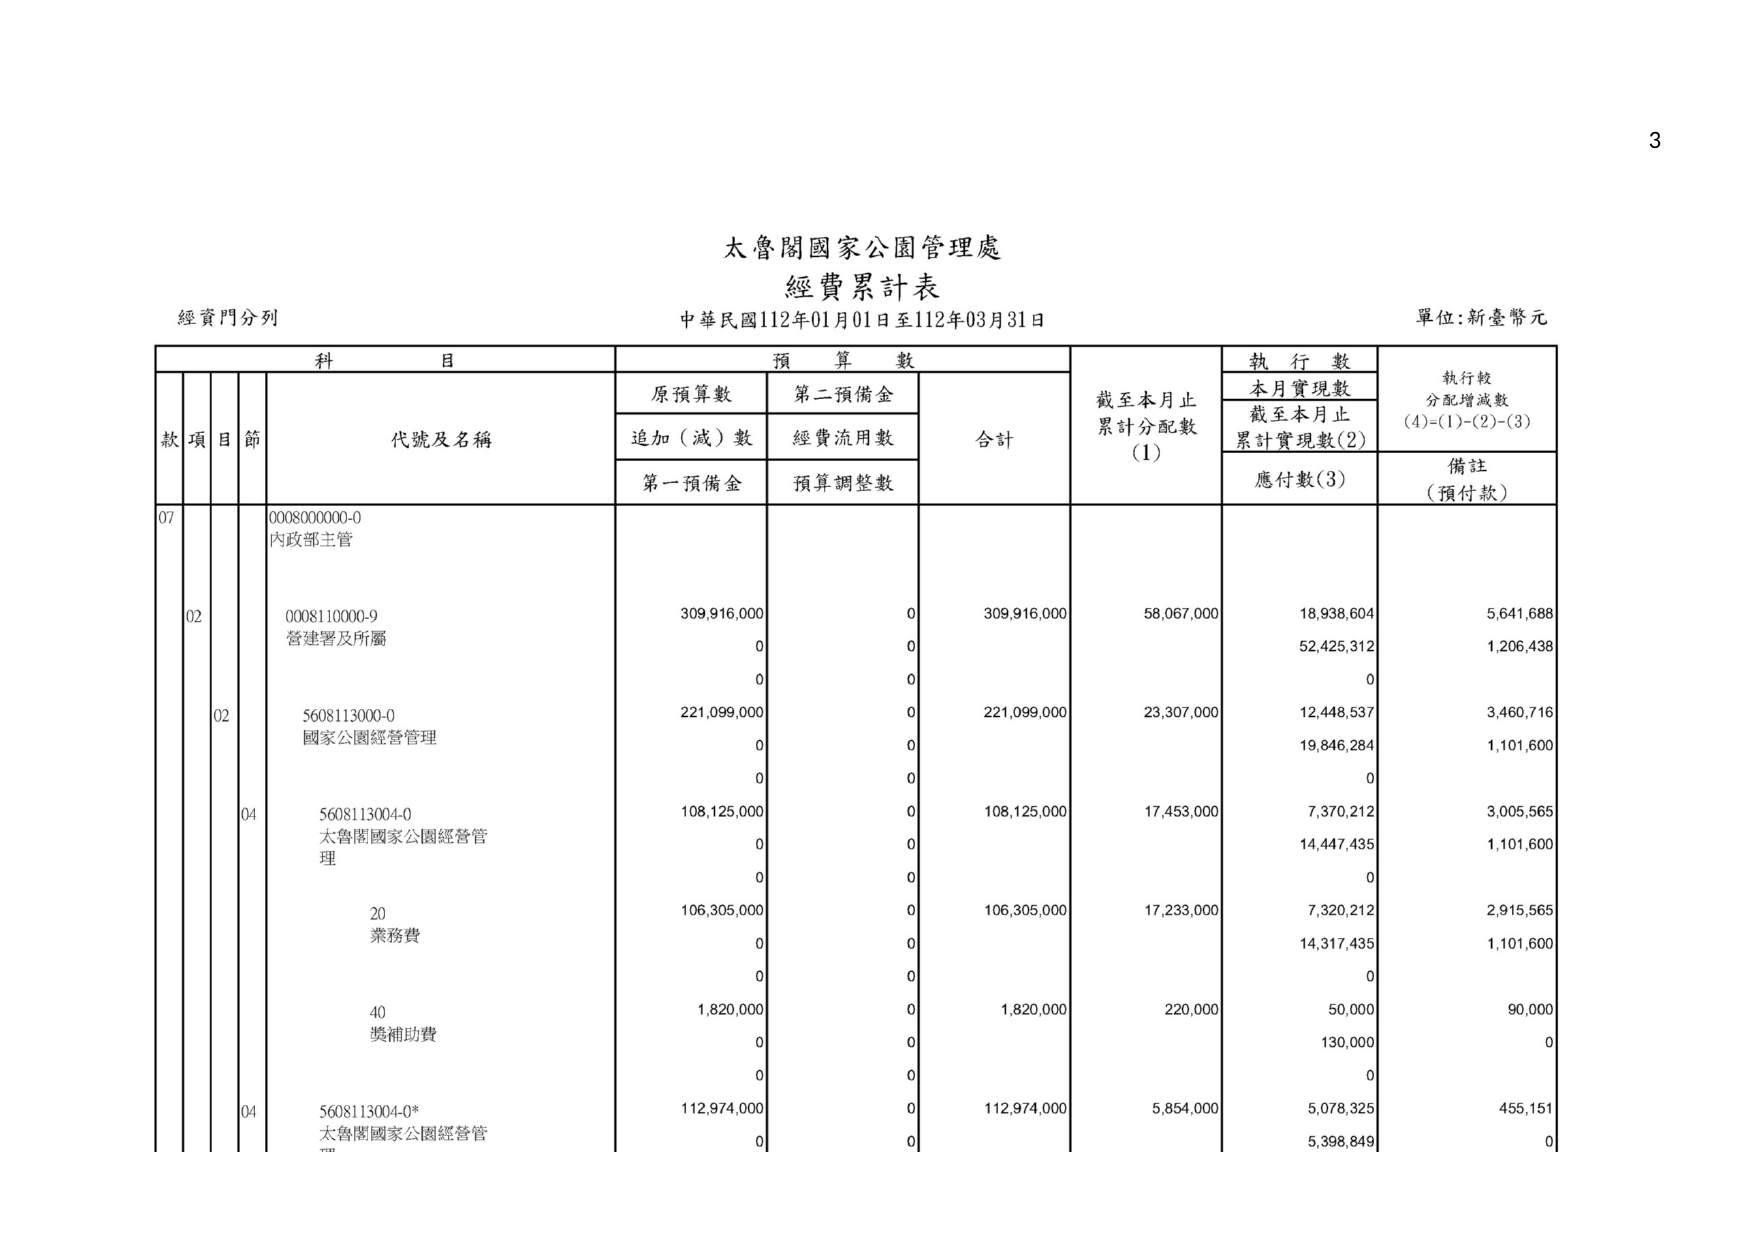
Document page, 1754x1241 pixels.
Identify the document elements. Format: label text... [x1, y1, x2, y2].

text 3 [75, 89, 1679, 1151]
